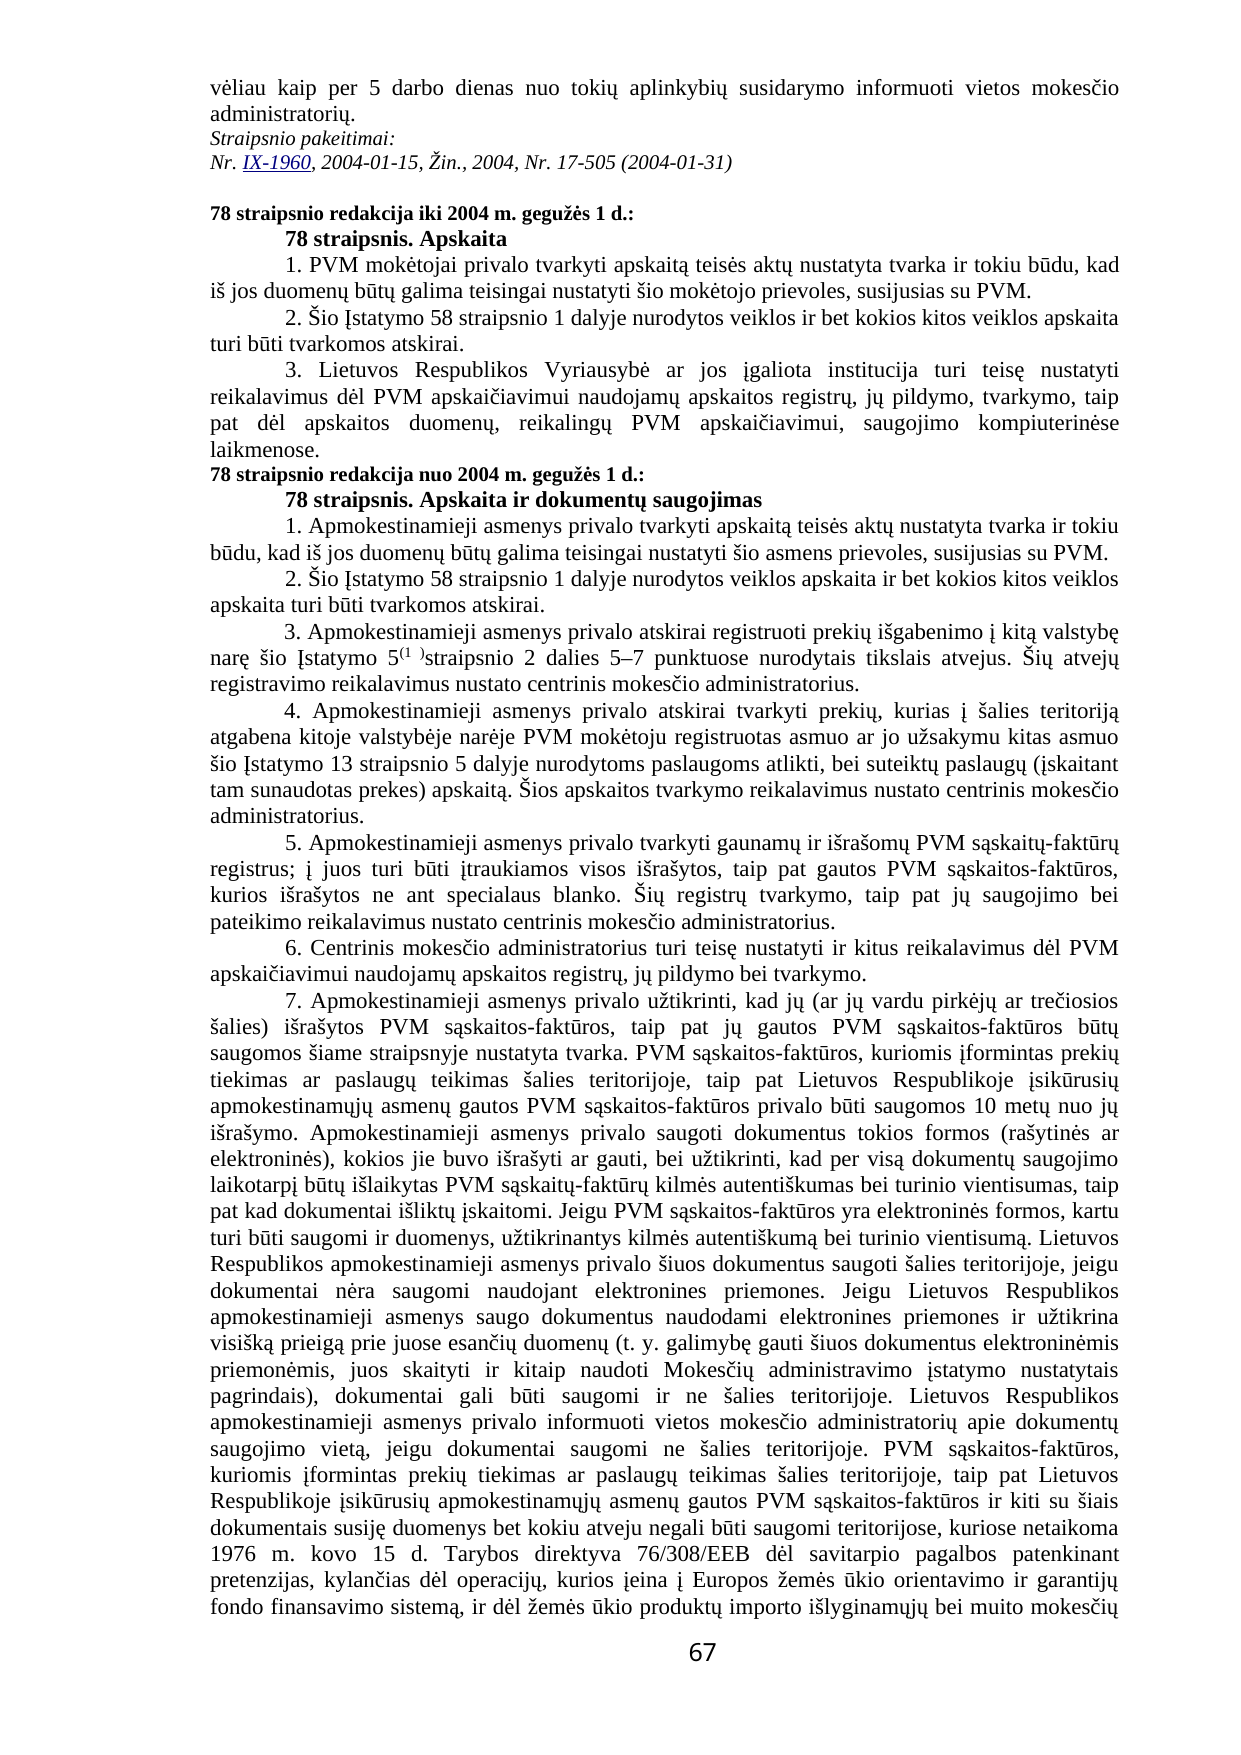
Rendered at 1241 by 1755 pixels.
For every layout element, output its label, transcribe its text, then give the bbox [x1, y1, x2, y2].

text 3. Apmokestinamieji asmenys privalo atskirai registruoti prekių išgabenimo į kitą valstybę narę šio Įstatymo 5(1 )straipsnio 2 dalies 5–7 punktuose nurodytais tikslais atvejus. Šių atvejų registravimo reikalavimus nustato centrinis mokesčio administratorius. [210, 618, 1120, 697]
text 78 straipsnis. Apskaita [210, 225, 1120, 251]
text 78 straipsnio redakcija iki 2004 m. gegužės 1 d.: [210, 201, 1120, 225]
text vėliau kaip per 5 darbo dienas nuo tokių aplinkybių susidarymo informuoti vietos mokesčio administratorių. [210, 73, 1120, 126]
text 1. Apmokestinamieji asmenys privalo tvarkyti apskaitą teisės aktų nustatyta tvarka ir tokiu būdu, kad iš jos duomenų būtų galima teisingai nustatyti šio asmens prievoles, susijusias su PVM. [210, 512, 1120, 565]
text Straipsnio pakeitimai: [210, 126, 1120, 150]
text 3. Lietuvos Respublikos Vyriausybė ar jos įgaliota institucija turi teisę nustatyti reikalavimus dėl PVM apskaičiavimui naudojamų apskaitos registrų, jų pildymo, tvarkymo, taip pat dėl apskaitos duomenų, reikalingų PVM apskaičiavimui, saugojimo kompiuterinėse laikmenose. [210, 357, 1120, 462]
text 78 straipsnio redakcija nuo 2004 m. gegužės 1 d.: [210, 462, 1120, 486]
text 7. Apmokestinamieji asmenys privalo užtikrinti, kad jų (ar jų vardu pirkėjų ar trečiosios šalies) išrašytos PVM sąskaitos-faktūros, taip pat jų gautos PVM sąskaitos-faktūros būtų saugomos šiame straipsnyje nustatyta tvarka. PVM sąskaitos-faktūros, kuriomis įformintas prekių tiekimas ar paslaugų teikimas šalies teritorijoje, taip pat Lietuvos Respublikoje įsikūrusių apmokestinamųjų asmenų gautos PVM sąskaitos-faktūros privalo būti saugomos 10 metų nuo jų išrašymo. Apmokestinamieji asmenys privalo saugoti dokumentus tokios formos (rašytinės ar elektroninės), kokios jie buvo išrašyti ar gauti, bei užtikrinti, kad per visą dokumentų saugojimo laikotarpį būtų išlaikytas PVM sąskaitų-faktūrų kilmės autentiškumas bei turinio vientisumas, taip pat kad dokumentai išliktų įskaitomi. Jeigu PVM sąskaitos-faktūros yra elektroninės formos, kartu turi būti saugomi ir duomenys, užtikrinantys kilmės autentiškumą bei turinio vientisumą. Lietuvos Respublikos apmokestinamieji asmenys privalo šiuos dokumentus saugoti šalies teritorijoje, jeigu dokumentai nėra saugomi naudojant elektronines priemones. Jeigu Lietuvos Respublikos apmokestinamieji asmenys saugo dokumentus naudodami elektronines priemones ir užtikrina visišką prieigą prie juose esančių duomenų (t. y. galimybę gauti šiuos dokumentus elektroninėmis priemonėmis, juos skaityti ir kitaip naudoti Mokesčių administravimo įstatymo nustatytais pagrindais), dokumentai gali būti saugomi ir ne šalies teritorijoje. Lietuvos Respublikos apmokestinamieji asmenys privalo informuoti vietos mokesčio administratorių apie dokumentų saugojimo vietą, jeigu dokumentai saugomi ne šalies teritorijoje. PVM sąskaitos-faktūros, kuriomis įformintas prekių tiekimas ar paslaugų teikimas šalies teritorijoje, taip pat Lietuvos Respublikoje įsikūrusių apmokestinamųjų asmenų gautos PVM sąskaitos-faktūros ir kiti su šiais dokumentais susiję duomenys bet kokiu atveju negali būti saugomi teritorijose, kuriose netaikoma 1976 m. kovo 15 d. Tarybos direktyva 76/308/EEB dėl savitarpio pagalbos patenkinant pretenzijas, kylančias dėl operacijų, kurios įeina į Europos žemės ūkio orientavimo ir garantijų fondo finansavimo sistemą, ir dėl žemės ūkio produktų importo išlyginamųjų bei muito mokesčių [210, 987, 1120, 1619]
text 78 straipsnis. Apskaita ir dokumentų saugojimas [210, 486, 1120, 512]
text 2. Šio Įstatymo 58 straipsnio 1 dalyje nurodytos veiklos apskaita ir bet kokios kitos veiklos apskaita turi būti tvarkomos atskirai. [210, 565, 1120, 618]
text 4. Apmokestinamieji asmenys privalo atskirai tvarkyti prekių, kurias į šalies teritoriją atgabena kitoje valstybėje narėje PVM mokėtoju registruotas asmuo ar jo užsakymu kitas asmuo šio Įstatymo 13 straipsnio 5 dalyje nurodytoms paslaugoms atlikti, bei suteiktų paslaugų (įskaitant tam sunaudotas prekes) apskaitą. Šios apskaitos tvarkymo reikalavimus nustato centrinis mokesčio administratorius. [210, 697, 1120, 829]
text 2. Šio Įstatymo 58 straipsnio 1 dalyje nurodytos veiklos ir bet kokios kitos veiklos apskaita turi būti tvarkomos atskirai. [210, 304, 1120, 357]
text 5. Apmokestinamieji asmenys privalo tvarkyti gaunamų ir išrašomų PVM sąskaitų-faktūrų registrus; į juos turi būti įtraukiamos visos išrašytos, taip pat gautos PVM sąskaitos-faktūros, kurios išrašytos ne ant specialaus blanko. Šių registrų tvarkymo, taip pat jų saugojimo bei pateikimo reikalavimus nustato centrinis mokesčio administratorius. [210, 829, 1120, 934]
text 1. PVM mokėtojai privalo tvarkyti apskaitą teisės aktų nustatyta tvarka ir tokiu būdu, kad iš jos duomenų būtų galima teisingai nustatyti šio mokėtojo prievoles, susijusias su PVM. [210, 251, 1120, 304]
text 6. Centrinis mokesčio administratorius turi teisę nustatyti ir kitus reikalavimus dėl PVM apskaičiavimui naudojamų apskaitos registrų, jų pildymo bei tvarkymo. [210, 934, 1120, 987]
text Nr. IX-1960, 2004-01-15, Žin., 2004, Nr. 17-505 (2004-01-31) [210, 150, 1120, 174]
